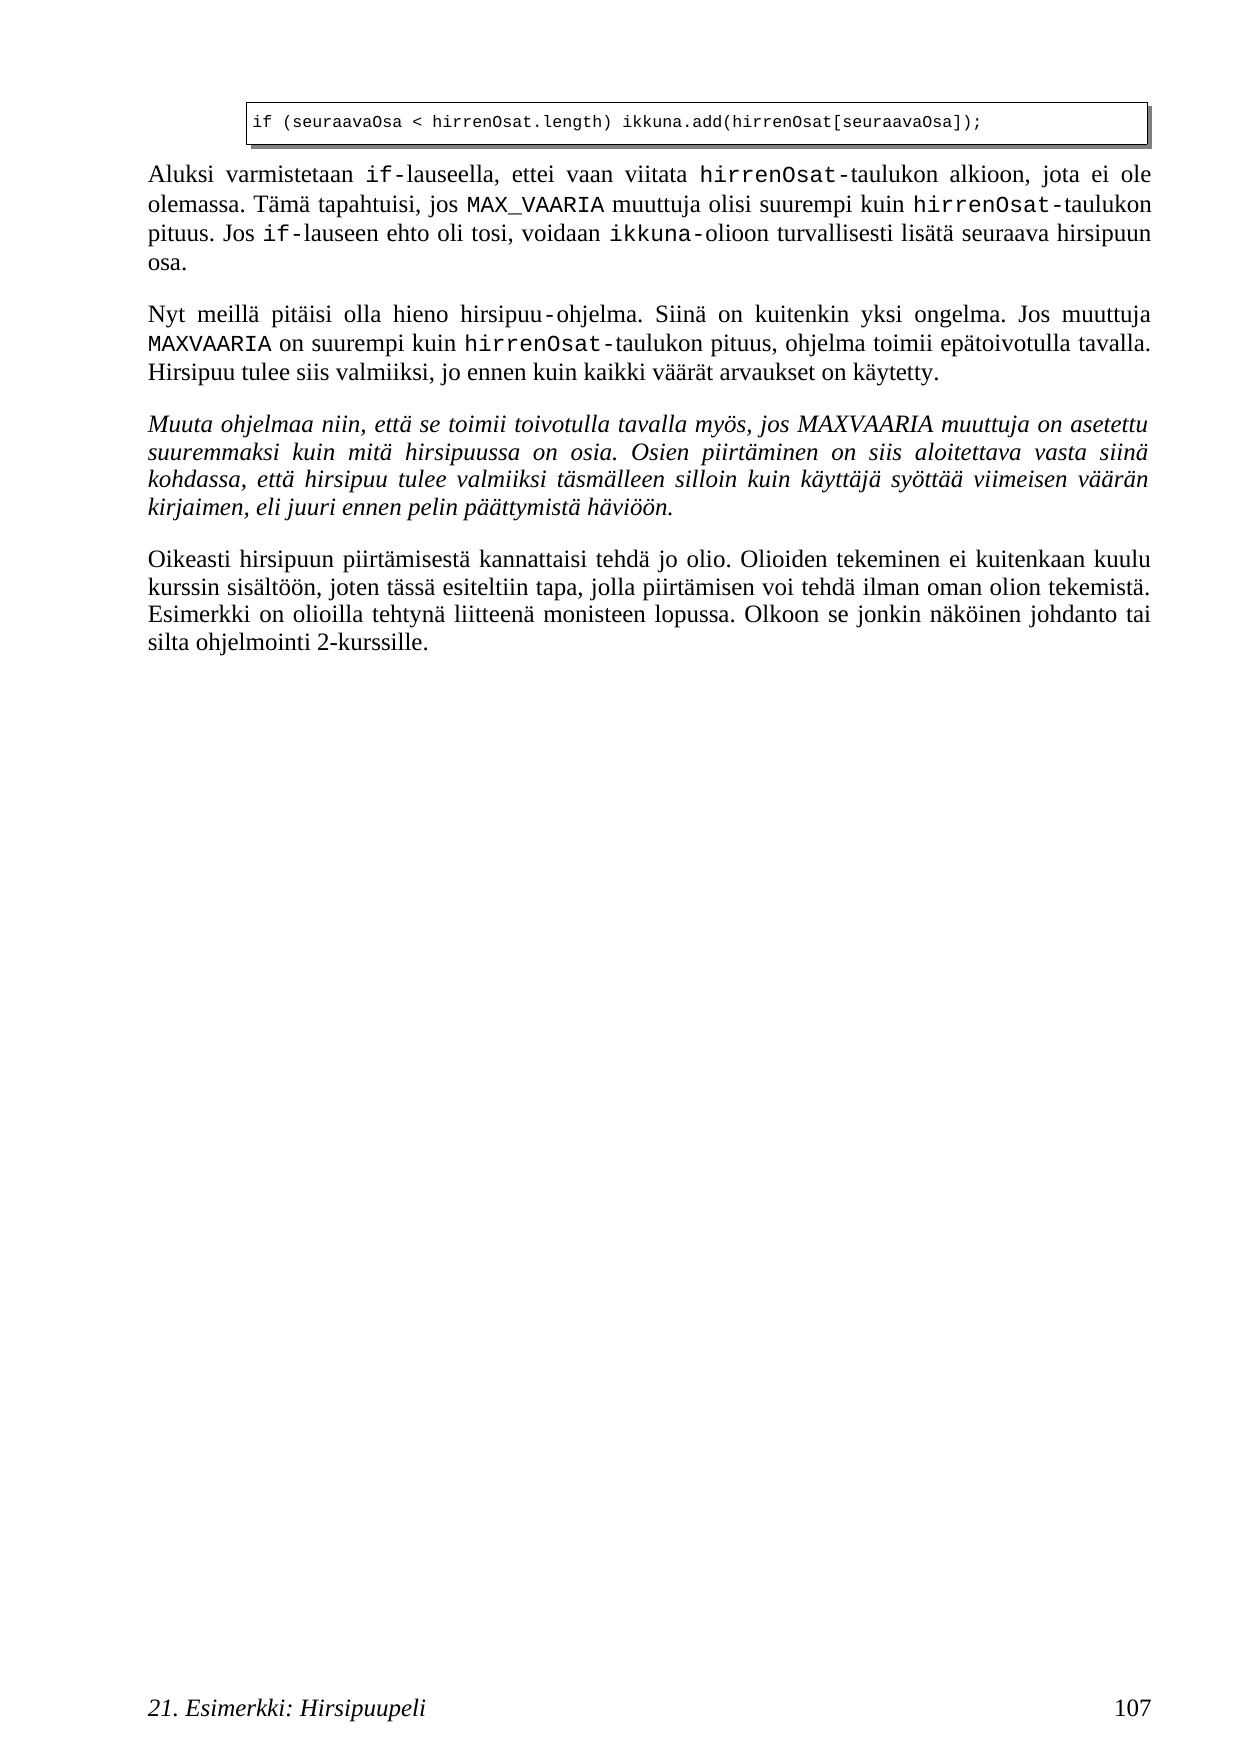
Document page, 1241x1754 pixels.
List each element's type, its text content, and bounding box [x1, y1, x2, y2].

text Oikeasti hirsipuun piirtämisestä kannattaisi tehdä jo olio. Olioiden tekeminen ei kuitenkaan kuulu kurssin sisältöön, joten tässä esiteltiin tapa, jolla piirtämisen voi tehdä ilman oman olion tekemistä. Esimerkki on olioilla tehtynä liitteenä monisteen lopussa. Olkoon se jonkin näköinen johdanto tai silta ohjelmointi 2-kurssille. [148, 545, 1152, 656]
text Muuta ohjelmaa niin, että se toimii toivotulla tavalla myös, jos MAXVAARIA muuttuja on asetettu suuremmaksi kuin mitä hirsipuussa on osia. Osien piirtäminen on siis aloitettava vasta siinä kohdassa, että hirsipuu tulee valmiiksi täsmälleen silloin kuin käyttäjä syöttää viimeisen väärän kirjaimen, eli juuri ennen pelin päättymistä häviöön. [148, 410, 1152, 521]
text if (seuraavaOsa < hirrenOsat.length) ikkuna.add(hirrenOsat[seuraavaOsa]); [247, 103, 1147, 144]
text Nyt meillä pitäisi olla hieno hirsipuu‐ohjelma. Siinä on kuitenkin yksi ongelma. Jos muuttuja MAXVAARIA on suurempi kuin hirrenOsat‐taulukon pituus, ohjelma toimii epätoivotulla tavalla. Hirsipuu tulee siis valmiiksi, jo ennen kuin kaikki väärät arvaukset on käytetty. [148, 300, 1152, 386]
text Aluksi varmistetaan if‐lauseella, ettei vaan viitata hirrenOsat‐taulukon alkioon, jota ei ole olemassa. Tämä tapahtuisi, jos MAX_VAARIA muuttuja olisi suurempi kuin hirrenOsat‐taulukon pituus. Jos if‐lauseen ehto oli tosi, voidaan ikkuna‐olioon turvallisesti lisätä seuraava hirsipuun osa. [148, 161, 1152, 276]
